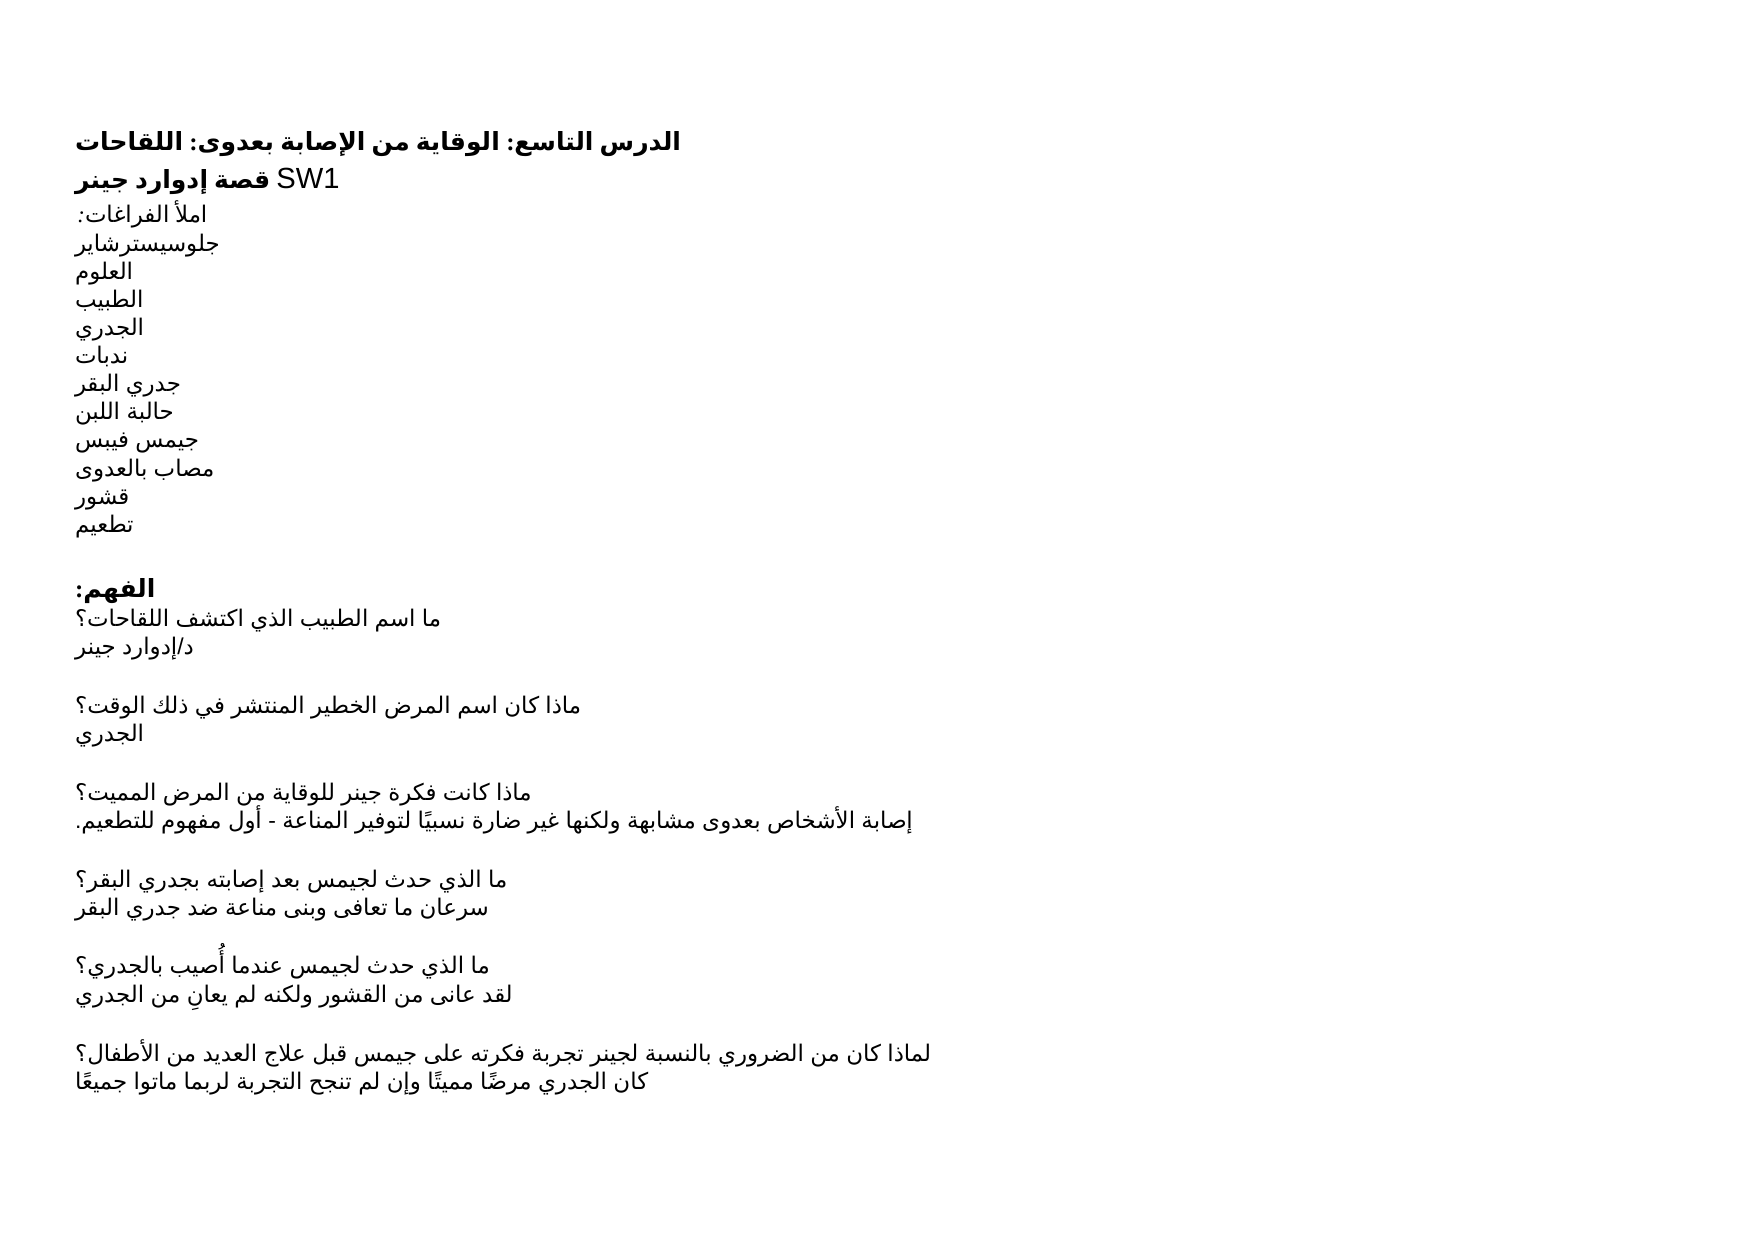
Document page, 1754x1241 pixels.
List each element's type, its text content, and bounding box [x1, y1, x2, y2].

text ما اسم الطبيب الذي اكتشف اللقاحات؟ [75, 604, 1679, 631]
subtitle SW1 قصة إدوارد جينر [75, 161, 1679, 195]
text تطعيم [75, 511, 1679, 537]
subtitle الدرس التاسع: الوقاية من الإصابة بعدوى: اللقاحات [75, 127, 1679, 155]
text سرعان ما تعافى وبنى مناعة ضد جدري البقر [75, 894, 1679, 920]
text الجدري [75, 720, 1679, 746]
text جدري البقر [75, 370, 1679, 397]
text د/إدوارد جينر [75, 633, 1679, 659]
text لماذا كان من الضروري بالنسبة لجينر تجربة فكرته على جيمس قبل علاج العديد من الأطفال؟ [75, 1039, 1679, 1066]
subtitle املأ الفراغات: [75, 201, 1679, 228]
text جيمس فيبس [75, 426, 1679, 453]
text الجدري [75, 314, 1679, 340]
text لقد عانى من القشور ولكنه لم يعانِ من الجدري [75, 981, 1679, 1007]
text كان الجدري مرضًا مميتًا وإن لم تنجح التجربة لربما ماتوا جميعًا [75, 1068, 1679, 1094]
text ما الذي حدث لجيمس بعد إصابته بجدري البقر؟ [75, 866, 1679, 892]
text ما الذي حدث لجيمس عندما أُصيب بالجدري؟ [75, 952, 1679, 979]
text مصاب بالعدوى [75, 454, 1679, 481]
text قشور [75, 483, 1679, 509]
text إصابة الأشخاص بعدوى مشابهة ولكنها غير ضارة نسبيًا لتوفير المناعة - أول مفهوم للتطعيم. [75, 807, 1679, 833]
text ندبات [75, 342, 1679, 368]
text جلوسيسترشاير [75, 229, 1679, 256]
text ماذا كانت فكرة جينر للوقاية من المرض المميت؟ [75, 778, 1679, 805]
subtitle الفهم: [75, 574, 1679, 603]
text الطبيب [75, 286, 1679, 312]
text ماذا كان اسم المرض الخطير المنتشر في ذلك الوقت؟ [75, 692, 1679, 718]
text حالبة اللبن [75, 398, 1679, 425]
text العلوم [75, 258, 1679, 284]
